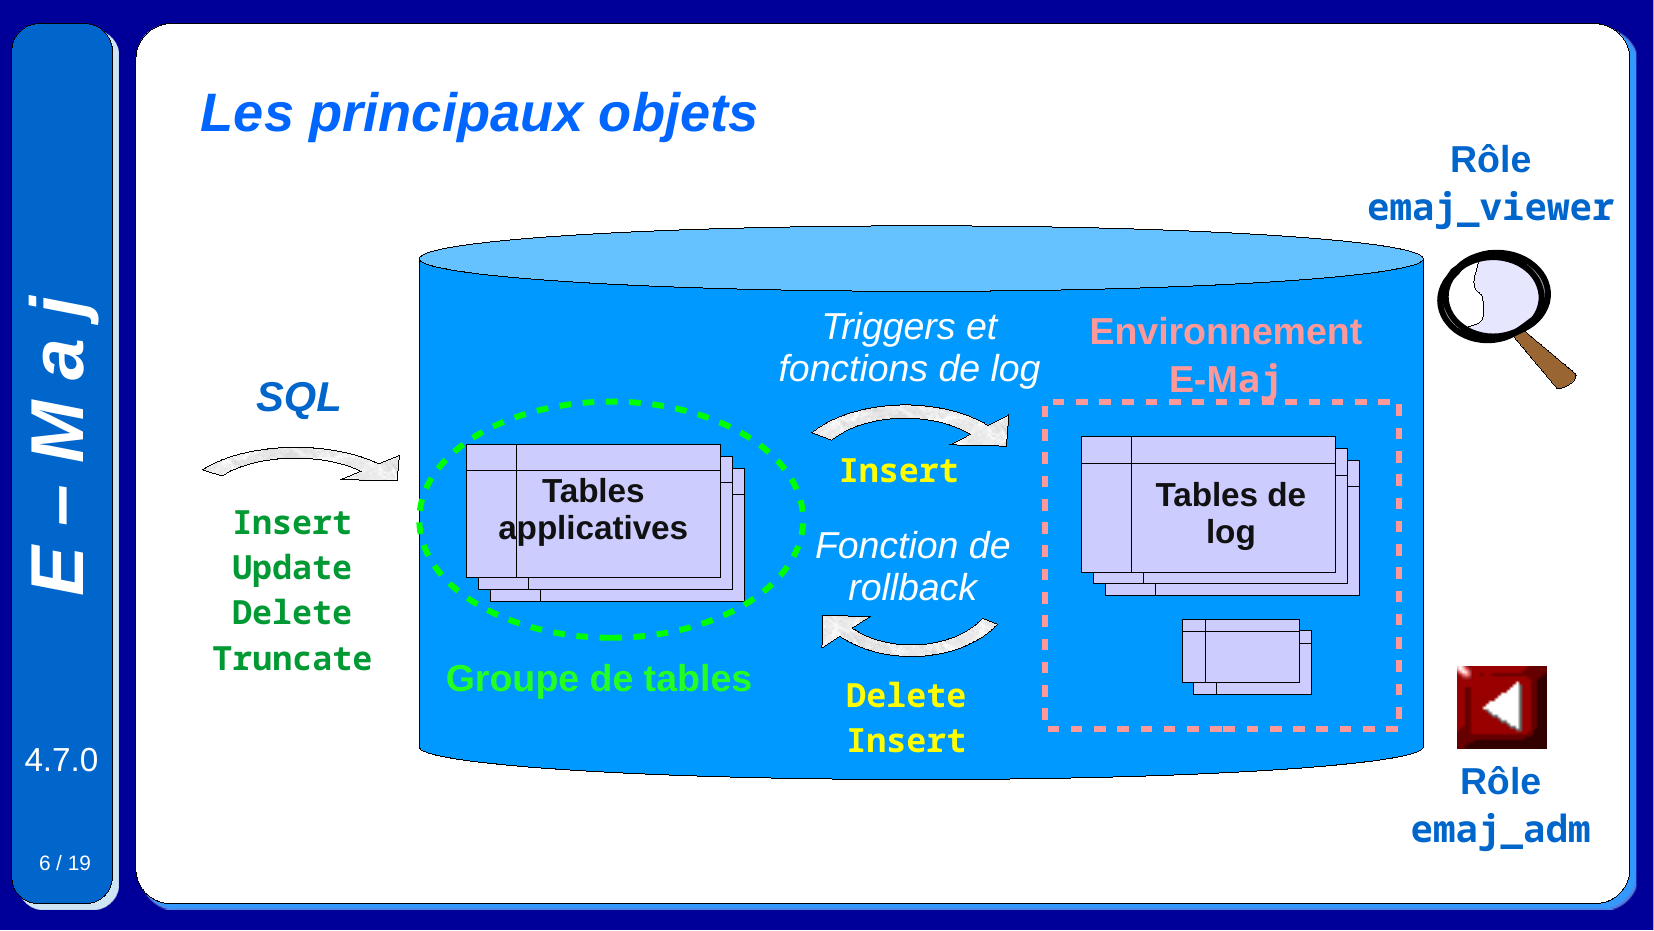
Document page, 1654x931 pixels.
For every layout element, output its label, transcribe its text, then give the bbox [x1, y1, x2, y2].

text_box Insert Update Delete Truncate [183, 491, 402, 661]
text_box Environnement E-Maj [1074, 303, 1378, 404]
text_box Insert [817, 439, 981, 494]
text_box Groupe de tables [431, 649, 768, 707]
text_box Triggers et fonctions de log [761, 298, 1058, 398]
text_box [202, 447, 400, 481]
text_box Rôle emaj_viewer [1352, 131, 1631, 233]
text_box Fonction de rollback [755, 516, 1070, 616]
picture [1457, 666, 1547, 749]
text_box Rôle emaj_adm [1395, 752, 1609, 855]
text_box [1440, 252, 1577, 389]
text_box [419, 260, 1424, 780]
text_box Delete Insert [802, 664, 1010, 759]
title Les principaux objets [200, 34, 1575, 191]
text_box SQL [194, 366, 404, 428]
text_box Tables applicatives [448, 465, 739, 557]
text_box Tables de log [1138, 468, 1323, 561]
